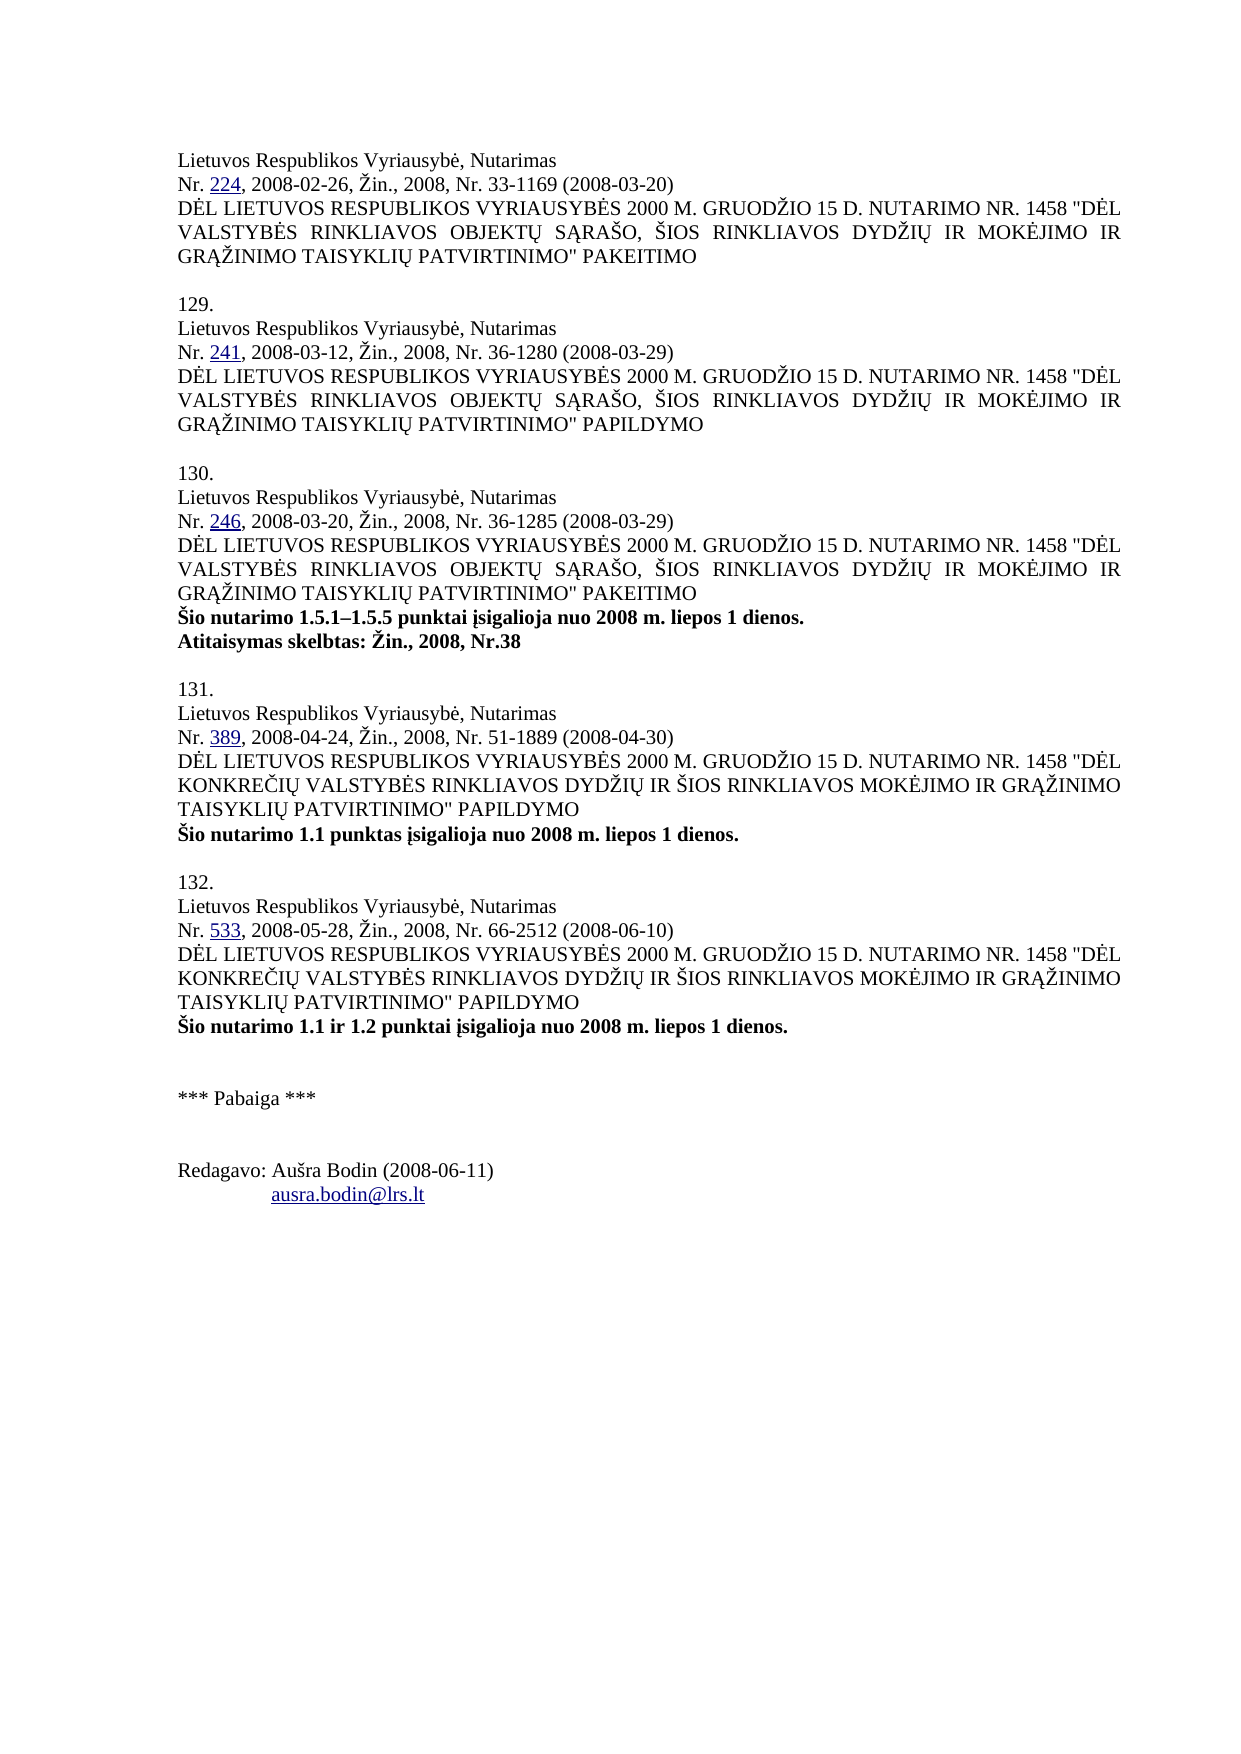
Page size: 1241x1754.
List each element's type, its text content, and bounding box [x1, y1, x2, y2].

text Lietuvos Respublikos Vyriausybė, Nutarimas [177, 894, 1122, 918]
text DĖL LIETUVOS RESPUBLIKOS VYRIAUSYBĖS 2000 M. GRUODŽIO 15 D. NUTARIMO NR. 1458 "DĖL KONKREČIŲ VALSTYBĖS RINKLIAVOS DYDŽIŲ IR ŠIOS RINKLIAVOS MOKĖJIMO IR GRĄŽINIMO TAISYKLIŲ PATVIRTINIMO" PAPILDYMO [177, 942, 1122, 1014]
text DĖL LIETUVOS RESPUBLIKOS VYRIAUSYBĖS 2000 M. GRUODŽIO 15 D. NUTARIMO NR. 1458 "DĖL VALSTYBĖS RINKLIAVOS OBJEKTŲ SĄRAŠO, ŠIOS RINKLIAVOS DYDŽIŲ IR MOKĖJIMO IR GRĄŽINIMO TAISYKLIŲ PATVIRTINIMO" PAPILDYMO [177, 364, 1122, 436]
text Lietuvos Respublikos Vyriausybė, Nutarimas [177, 701, 1122, 725]
text Redagavo: Aušra Bodin (2008-06-11) [177, 1158, 1122, 1182]
text 130. [177, 461, 1122, 484]
text Nr. 389, 2008-04-24, Žin., 2008, Nr. 51-1889 (2008-04-30) [177, 725, 1122, 749]
text DĖL LIETUVOS RESPUBLIKOS VYRIAUSYBĖS 2000 M. GRUODŽIO 15 D. NUTARIMO NR. 1458 "DĖL VALSTYBĖS RINKLIAVOS OBJEKTŲ SĄRAŠO, ŠIOS RINKLIAVOS DYDŽIŲ IR MOKĖJIMO IR GRĄŽINIMO TAISYKLIŲ PATVIRTINIMO" PAKEITIMO [177, 533, 1122, 605]
text DĖL LIETUVOS RESPUBLIKOS VYRIAUSYBĖS 2000 M. GRUODŽIO 15 D. NUTARIMO NR. 1458 "DĖL VALSTYBĖS RINKLIAVOS OBJEKTŲ SĄRAŠO, ŠIOS RINKLIAVOS DYDŽIŲ IR MOKĖJIMO IR GRĄŽINIMO TAISYKLIŲ PATVIRTINIMO" PAKEITIMO [177, 196, 1122, 268]
text Nr. 533, 2008-05-28, Žin., 2008, Nr. 66-2512 (2008-06-10) [177, 918, 1122, 942]
text Šio nutarimo 1.5.1–1.5.5 punktai įsigalioja nuo 2008 m. liepos 1 dienos. [177, 605, 1122, 629]
text 129. [177, 292, 1122, 316]
text Lietuvos Respublikos Vyriausybė, Nutarimas [177, 484, 1122, 509]
text 131. [177, 677, 1122, 701]
text Lietuvos Respublikos Vyriausybė, Nutarimas [177, 316, 1122, 340]
text DĖL LIETUVOS RESPUBLIKOS VYRIAUSYBĖS 2000 M. GRUODŽIO 15 D. NUTARIMO NR. 1458 "DĖL KONKREČIŲ VALSTYBĖS RINKLIAVOS DYDŽIŲ IR ŠIOS RINKLIAVOS MOKĖJIMO IR GRĄŽINIMO TAISYKLIŲ PATVIRTINIMO" PAPILDYMO [177, 749, 1122, 821]
text Atitaisymas skelbtas: Žin., 2008, Nr.38 [177, 629, 1122, 653]
text Nr. 241, 2008-03-12, Žin., 2008, Nr. 36-1280 (2008-03-29) [177, 340, 1122, 364]
text ausra.bodin@lrs.lt [177, 1182, 1122, 1206]
text Nr. 246, 2008-03-20, Žin., 2008, Nr. 36-1285 (2008-03-29) [177, 509, 1122, 533]
text Nr. 224, 2008-02-26, Žin., 2008, Nr. 33-1169 (2008-03-20) [177, 172, 1122, 196]
text 132. [177, 869, 1122, 894]
text Šio nutarimo 1.1 ir 1.2 punktai įsigalioja nuo 2008 m. liepos 1 dienos. [177, 1014, 1122, 1038]
text Šio nutarimo 1.1 punktas įsigalioja nuo 2008 m. liepos 1 dienos. [177, 821, 1122, 846]
text *** Pabaiga *** [177, 1086, 1122, 1110]
text Lietuvos Respublikos Vyriausybė, Nutarimas [177, 148, 1122, 172]
